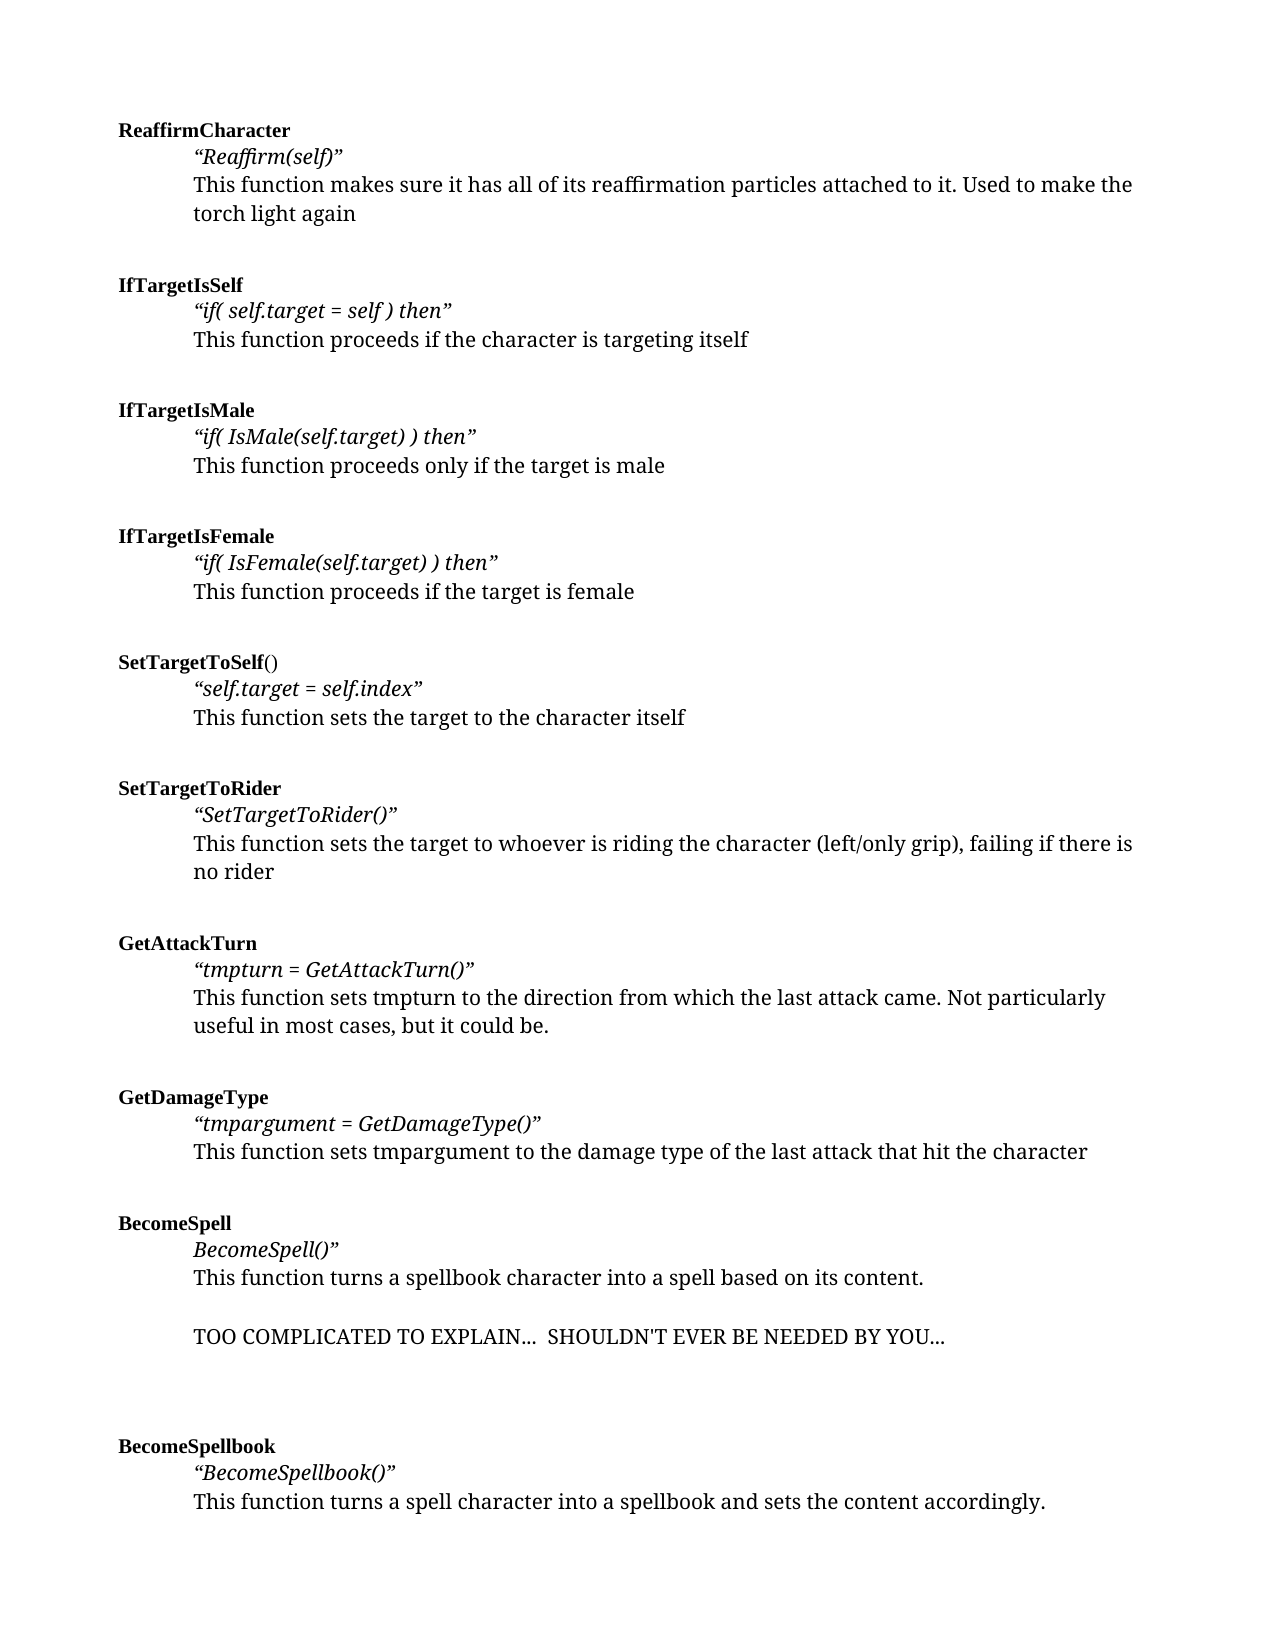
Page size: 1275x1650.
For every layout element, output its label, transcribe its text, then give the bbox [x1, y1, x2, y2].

text This function proceeds only if the target is male [193, 451, 1157, 479]
text GetDamageType [118, 1085, 1157, 1109]
text SetTargetToSelf() [118, 650, 1157, 674]
text “Reaffirm(self)” [193, 142, 1157, 171]
text This function sets the target to whoever is riding the character (left/only grip), failing if there is no rider [193, 829, 1157, 886]
text This function sets the target to the character itself [193, 703, 1157, 731]
text TOO COMPLICATED TO EXPLAIN... SHOULDN'T EVER BE NEEDED BY YOU... [193, 1322, 1157, 1350]
text IfTargetIsMale [118, 398, 1157, 422]
text BecomeSpell()” [193, 1235, 1157, 1263]
text “SetTargetToRider()” [193, 800, 1157, 829]
text “if( self.target = self ) then” [193, 297, 1157, 325]
text This function makes sure it has all of its reaffirmation particles attached to it. Used to make the torch light again [193, 171, 1157, 227]
text SetTargetToRider [118, 776, 1157, 800]
text ReaffirmCharacter [118, 118, 1157, 142]
text BecomeSpellbook [118, 1434, 1157, 1458]
text “tmpturn = GetAttackTurn()” [193, 955, 1157, 983]
text “BecomeSpellbook()” [193, 1458, 1157, 1487]
text GetAttackTurn [118, 931, 1157, 955]
text IfTargetIsSelf [118, 272, 1157, 297]
text This function sets tmpargument to the damage type of the last attack that hit the character [193, 1137, 1157, 1166]
text This function sets tmpturn to the direction from which the last attack came. Not particularly useful in most cases, but it could be. [193, 983, 1157, 1040]
text “self.target = self.index” [193, 674, 1157, 703]
text “tmpargument = GetDamageType()” [193, 1109, 1157, 1137]
text IfTargetIsFemale [118, 524, 1157, 548]
text This function proceeds if the character is targeting itself [193, 325, 1157, 353]
text This function turns a spellbook character into a spell based on its content. [193, 1263, 1157, 1292]
text This function turns a spell character into a spellbook and sets the content accordingly. [193, 1487, 1157, 1515]
text BecomeSpell [118, 1211, 1157, 1235]
text “if( IsFemale(self.target) ) then” [193, 548, 1157, 577]
text This function proceeds if the target is female [193, 577, 1157, 605]
text “if( IsMale(self.target) ) then” [193, 422, 1157, 451]
